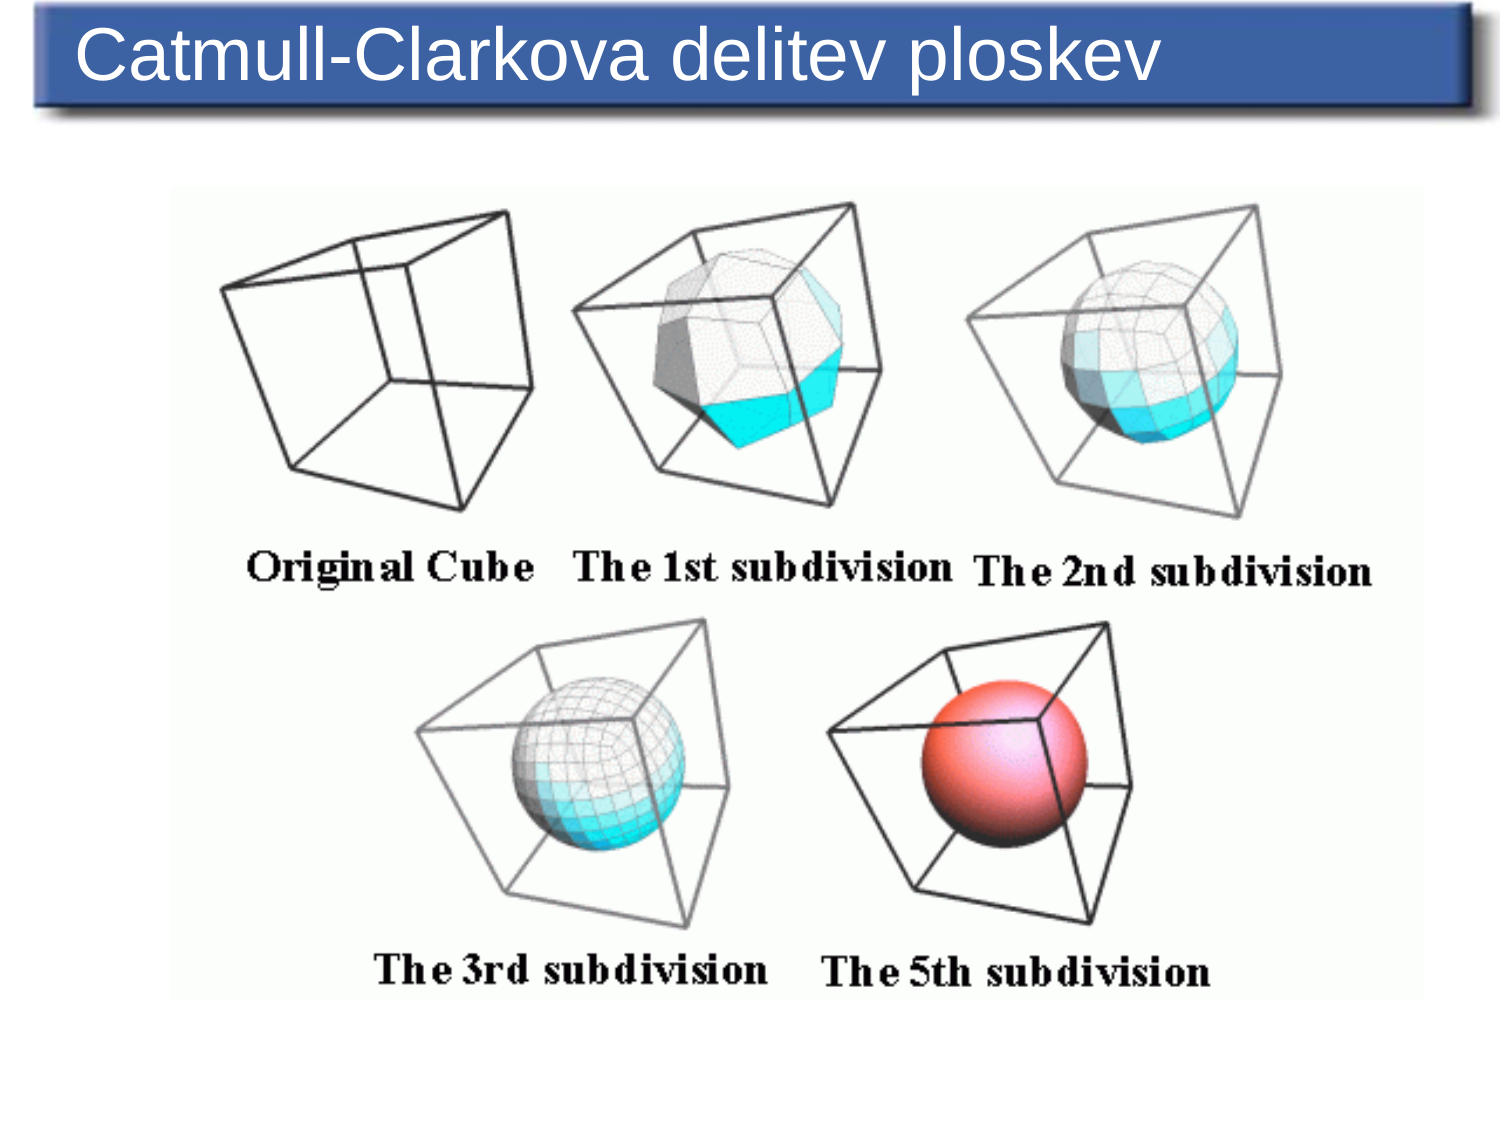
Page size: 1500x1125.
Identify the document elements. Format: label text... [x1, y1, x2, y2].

text_box Catmull-Clarkova delitev ploskev [59, 0, 1178, 104]
picture [171, 186, 1424, 1002]
picture [32, 0, 1500, 127]
